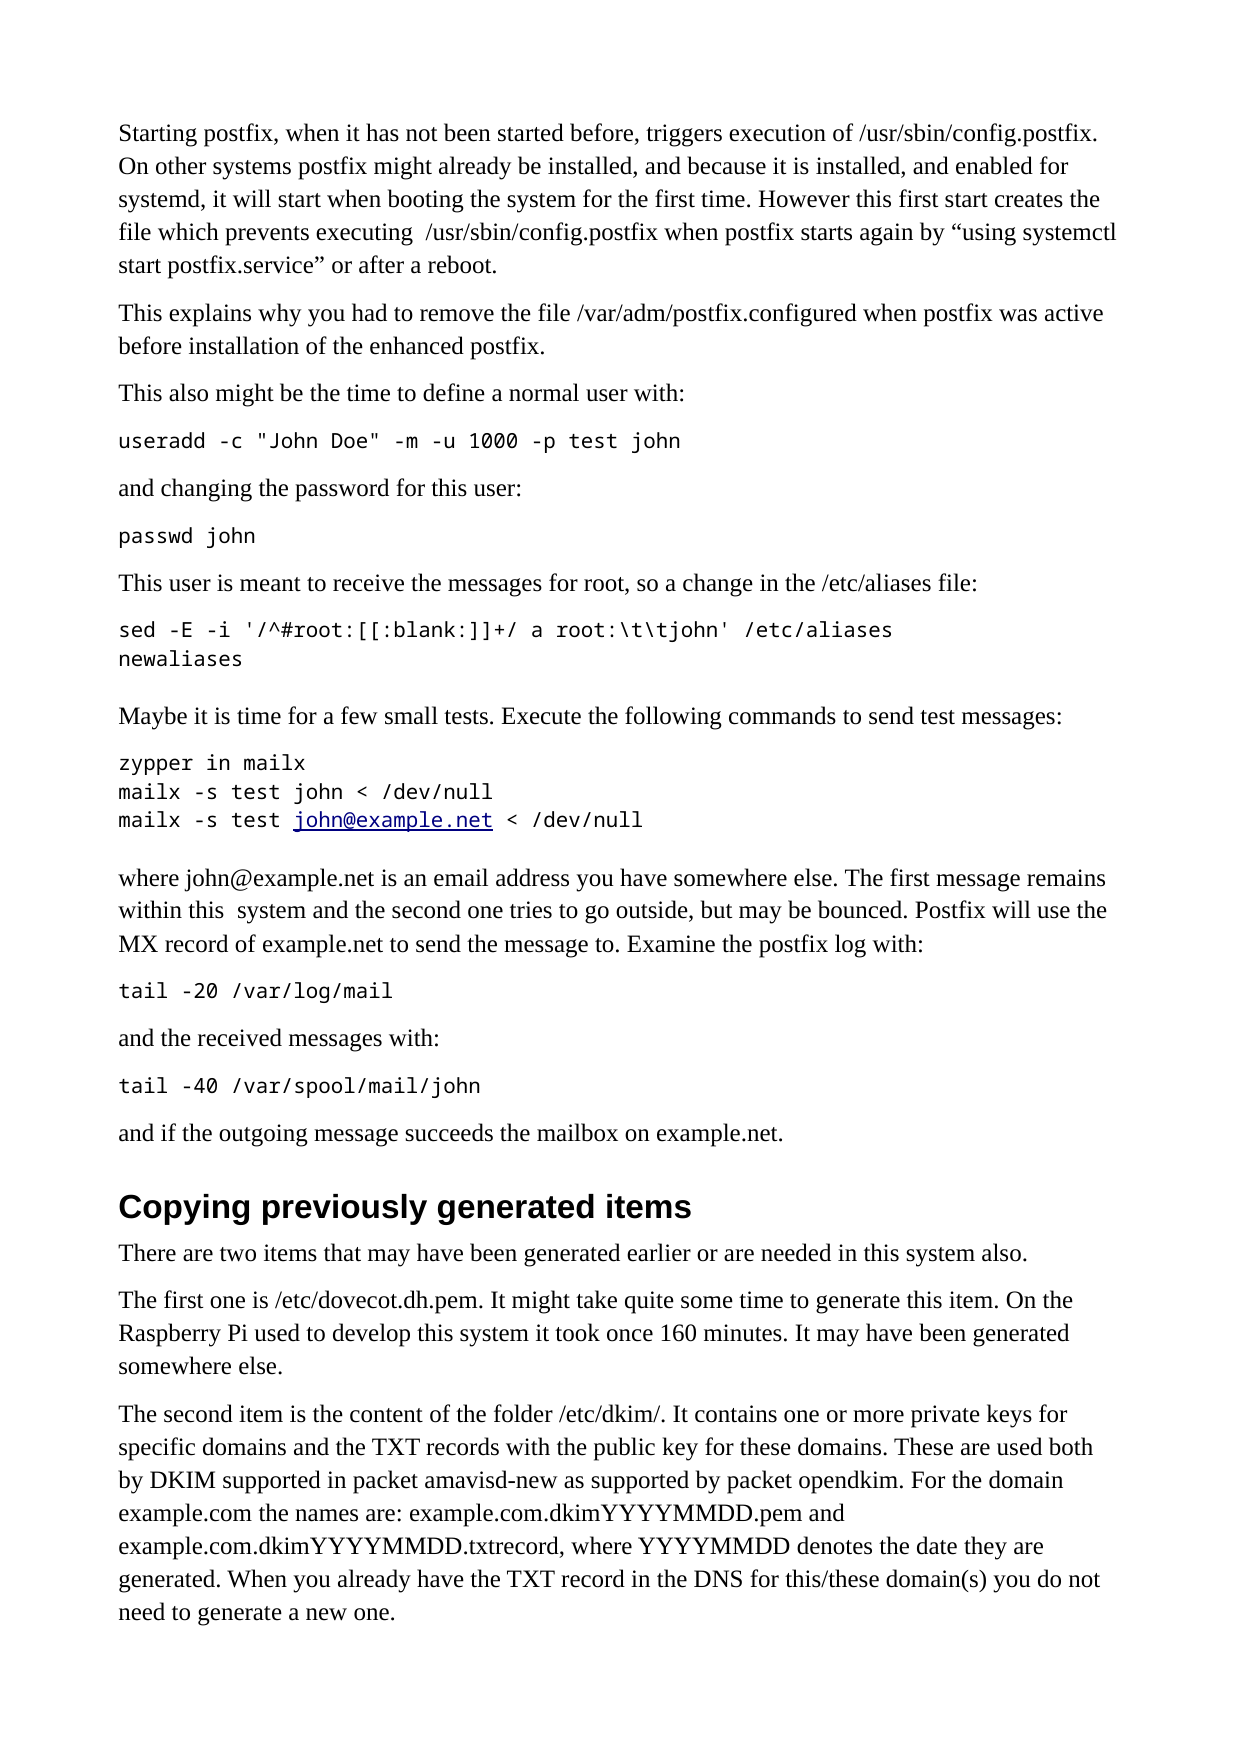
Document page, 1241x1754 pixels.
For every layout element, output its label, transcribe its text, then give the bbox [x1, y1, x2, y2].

text and the received messages with: [118, 1023, 1122, 1052]
text This also might be the time to define a normal user with: [118, 378, 1122, 407]
text The first one is /etc/dovecot.dh.pem. It might take quite some time to generate this item. On the Raspberry Pi used to develop this system it took once 160 minutes. It may have been generated somewhere else. [118, 1285, 1122, 1380]
text Starting postfix, when it has not been started before, triggers execution of /usr/sbin/config.postfix. On other systems postfix might already be installed, and because it is installed, and enabled for systemd, it will start when booting the system for the first time. However this first start creates the file which prevents executing /usr/sbin/config.postfix when postfix starts again by “using systemctl start postfix.service” or after a reboot. [118, 118, 1122, 279]
text This explains why you had to remove the file /var/adm/postfix.configured when postfix was active before installation of the enhanced postfix. [118, 298, 1122, 359]
text and changing the password for this user: [118, 473, 1122, 502]
text This user is meant to receive the messages for root, so a change in the /etc/aliases file: [118, 568, 1122, 597]
text tail -40 /var/spool/mail/john [118, 1071, 1122, 1099]
text sed -E -i '/^#root:[[:blank:]]+/ a root:\t\tjohn' /etc/aliases [118, 616, 1122, 644]
text tail -20 /var/log/mail [118, 976, 1122, 1005]
subtitle Copying previously generated items [118, 1187, 1122, 1225]
text passwd john [118, 521, 1122, 549]
text useradd -c "John Doe" -m -u 1000 -p test john [118, 426, 1122, 454]
text mailx -s test john@example.net < /dev/null [118, 805, 1122, 834]
text and if the outgoing message succeeds the mailbox on example.net. [118, 1118, 1122, 1147]
text where john@example.net is an email address you have somewhere else. The first message remains within this system and the second one tries to go outside, but may be bounced. Postfix will use the MX record of example.net to send the message to. Examine the postfix log with: [118, 863, 1122, 957]
text The second item is the content of the folder /etc/dkim/. It contains one or more private keys for specific domains and the TXT records with the public key for these domains. These are used both by DKIM supported in packet amavisd-new as supported by packet opendkim. For the domain example.com the names are: example.com.dkimYYYYMMDD.pem and example.com.dkimYYYYMMDD.txtrecord, where YYYYMMDD denotes the date they are generated. When you already have the TXT record in the DNS for this/these domain(s) you do not need to generate a new one. [118, 1399, 1122, 1626]
text Maybe it is time for a few small tests. Execute the following commands to send test messages: [118, 701, 1122, 730]
text zypper in mailx [118, 748, 1122, 777]
text mailx -s test john < /dev/null [118, 777, 1122, 805]
text newaliases [118, 644, 1122, 672]
text There are two items that may have been generated earlier or are needed in this system also. [118, 1238, 1122, 1266]
